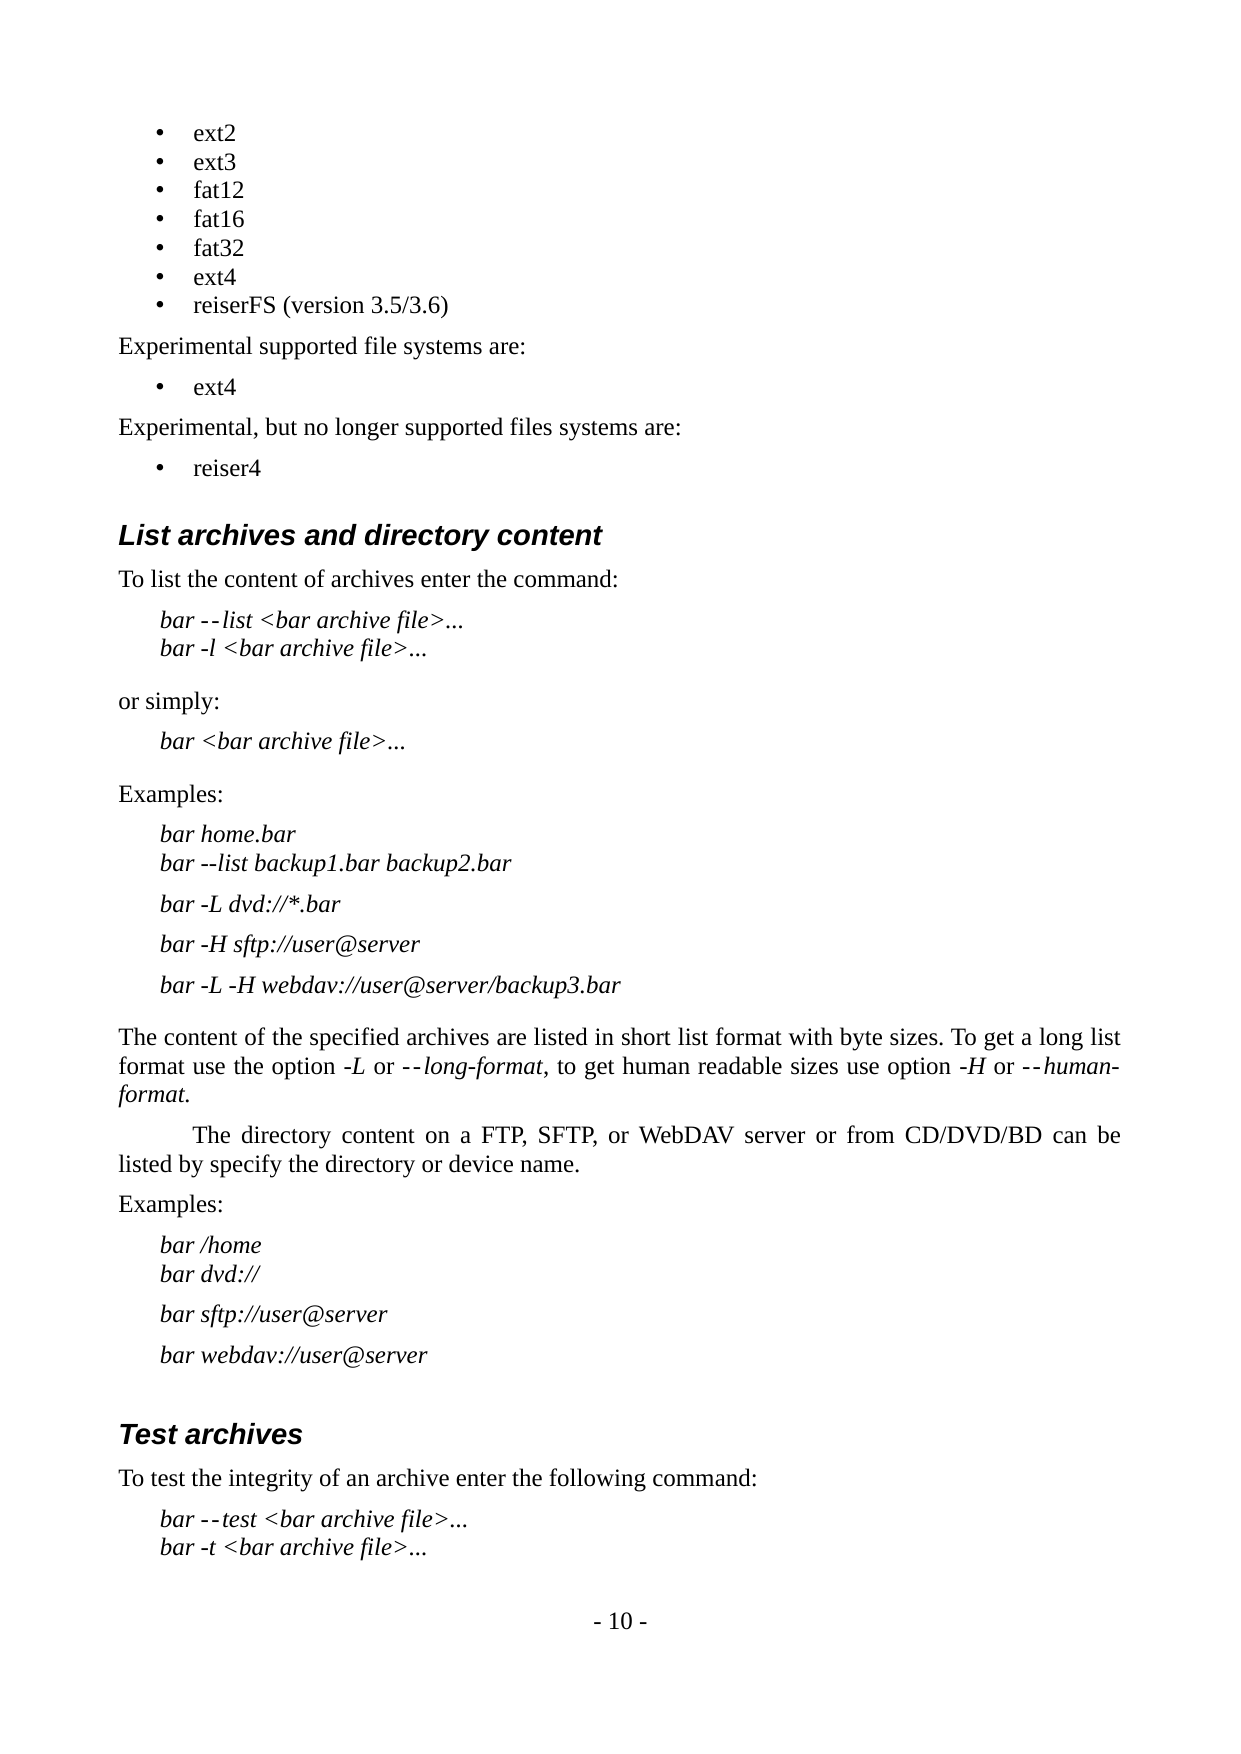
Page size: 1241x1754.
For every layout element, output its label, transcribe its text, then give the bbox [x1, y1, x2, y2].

text or simply: [118, 686, 1122, 715]
text Examples: [118, 1189, 1122, 1218]
text To list the content of archives enter the command: [118, 564, 1122, 593]
subtitle Test archives [118, 1417, 1122, 1451]
text bar -H sftp://user@server [159, 929, 1122, 958]
text The content of the specified archives are listed in short list format with byte sizes. To get a long list format use the option -L or ‑‑long-format, to get human readable sizes use option -H or ‑‑human-format. [118, 1022, 1122, 1108]
list ext3 [156, 147, 1122, 176]
list ext4 [156, 262, 1122, 291]
text bar --list backup1.bar backup2.bar [159, 848, 1122, 877]
list fat16 [156, 204, 1122, 233]
text bar <bar archive file>... [159, 726, 1122, 755]
text bar -L -H webdav://user@server/backup3.bar [159, 970, 1122, 998]
text To test the integrity of an archive enter the following command: [118, 1463, 1122, 1492]
text bar -L dvd://*.bar [159, 889, 1122, 917]
list reiserFS (version 3.5/3.6) [156, 291, 1122, 319]
list ext4 [156, 372, 1122, 400]
text bar dvd:// [159, 1259, 1122, 1287]
text bar ‑‑list <bar archive file>... [159, 605, 1122, 633]
text Examples: [118, 779, 1122, 808]
text bar webdav://user@server [159, 1340, 1122, 1368]
list ext2 [156, 118, 1122, 147]
text bar sftp://user@server [159, 1299, 1122, 1328]
text bar /home [159, 1230, 1122, 1259]
list reiser4 [156, 453, 1122, 481]
subtitle List archives and directory content [118, 518, 1122, 552]
list fat32 [156, 233, 1122, 262]
list fat12 [156, 176, 1122, 204]
text bar -t <bar archive file>... [159, 1532, 1122, 1561]
text bar ‑‑test <bar archive file>... [159, 1504, 1122, 1532]
text Experimental, but no longer supported files systems are: [118, 412, 1122, 441]
text bar home.bar [159, 819, 1122, 848]
text Experimental supported file systems are: [118, 331, 1122, 360]
text The directory content on a FTP, SFTP, or WebDAV server or from CD/DVD/BD can be listed by specify the directory or device name. [118, 1120, 1122, 1178]
text bar -l <bar archive file>... [159, 633, 1122, 662]
